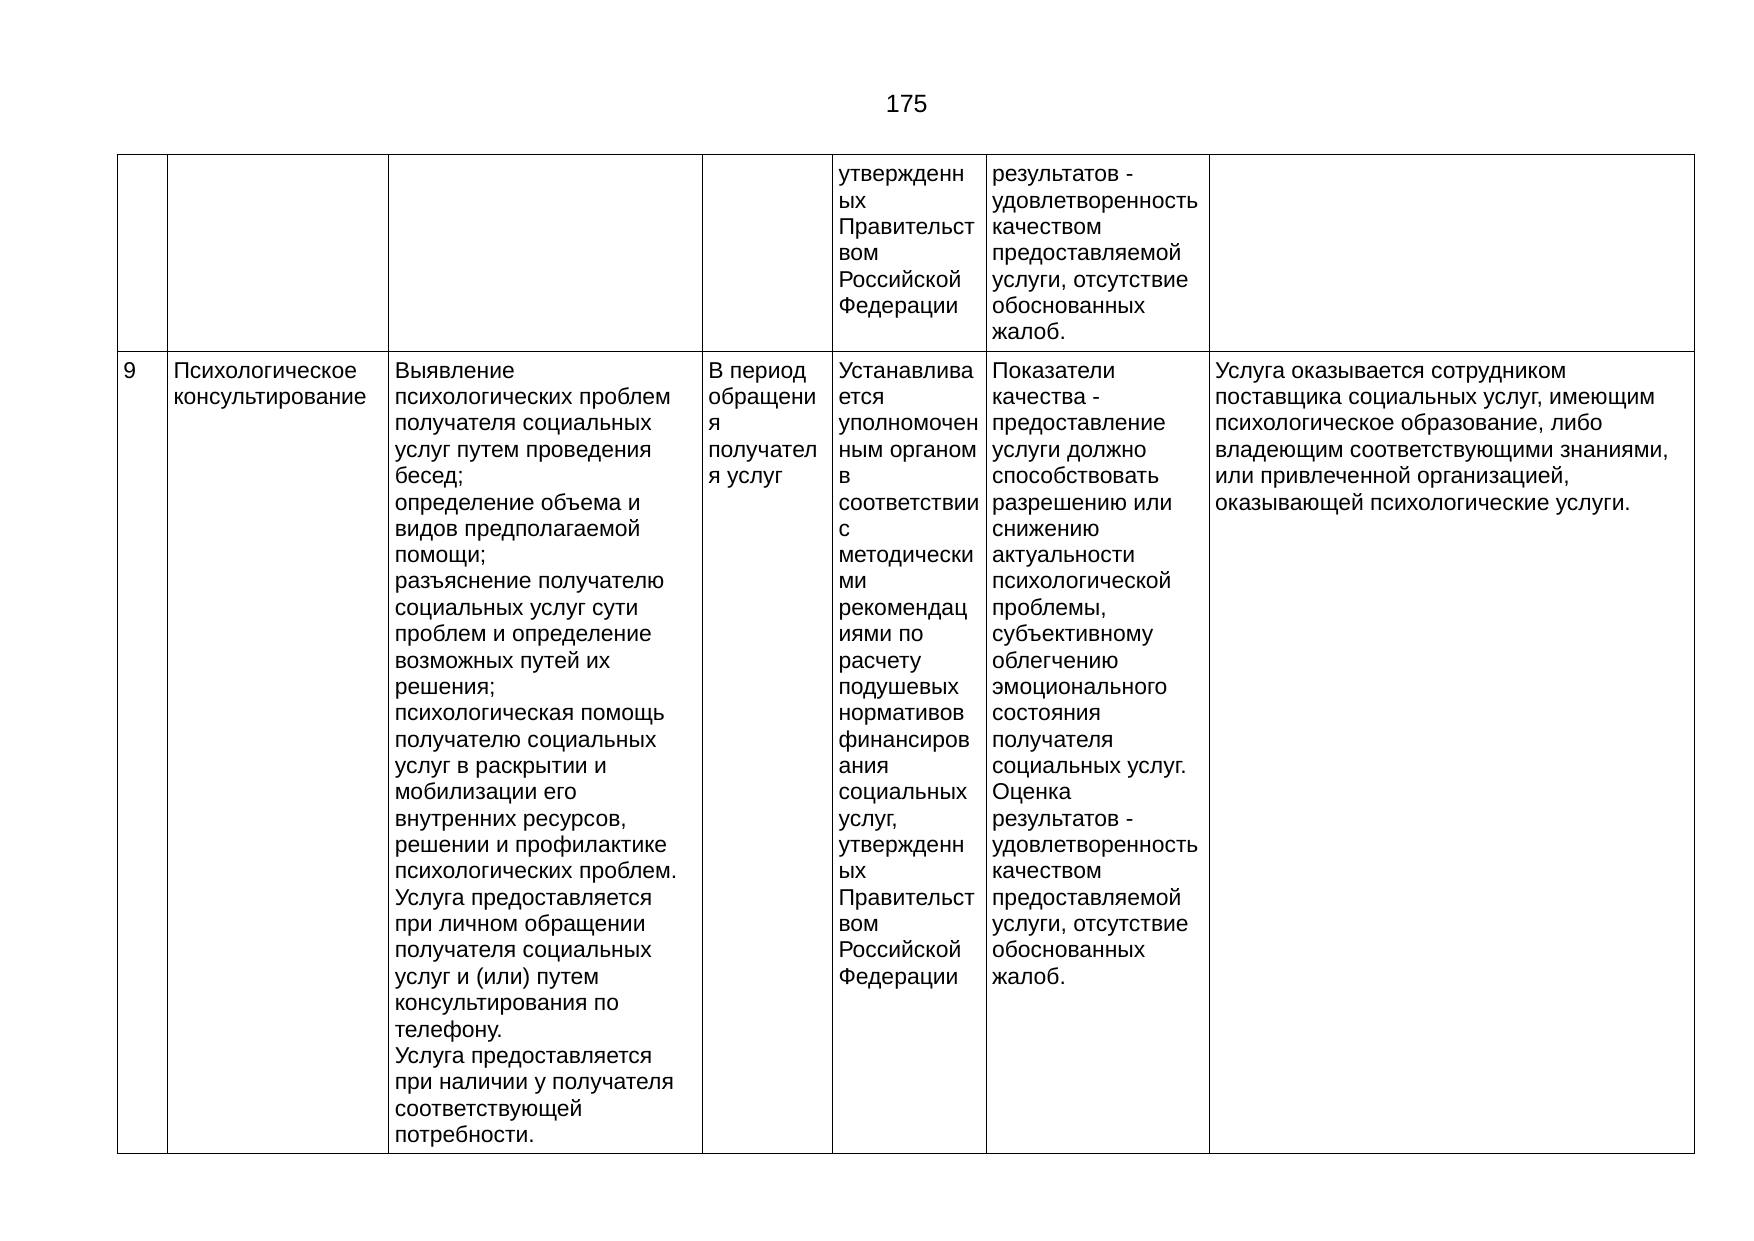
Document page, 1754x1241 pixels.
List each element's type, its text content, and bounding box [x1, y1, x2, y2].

table_cell [703, 155, 832, 351]
table_cell результатов - удовлетворенность качеством предоставляемой услуги, отсутствие обоснованных жалоб. [987, 155, 1209, 351]
table_cell Устанавливается уполномоченным органом в соответствии с методическими рекомендациями по расчету подушевых нормативов финансирования социальных услуг, утвержденных Правительством Российской Федерации [833, 352, 986, 1153]
table_cell Психологическое консультирование [168, 352, 388, 1153]
table_cell Выявление психологических проблем получателя социальных услуг путем проведения бесед; определение объема и видов предполагаемой помощи; разъяснение получателю социальных услуг сути проблем и определение возможных путей их решения; психологическая помощь получателю социальных услуг в раскрытии и мобилизации его внутренних ресурсов, решении и профилактике психологических проблем. Услуга предоставляется при личном обращении получателя социальных услуг и (или) путем консультирования по телефону. Услуга предоставляется при наличии у получателя соответствующей потребности. [389, 352, 702, 1153]
table_cell [118, 155, 167, 351]
table_cell [1210, 155, 1694, 351]
table_cell 9 [118, 352, 167, 1153]
table_cell Услуга оказывается сотрудником поставщика социальных услуг, имеющим психологическое образование, либо владеющим соответствующими знаниями, или привлеченной организацией, оказывающей психологические услуги. [1210, 352, 1694, 1153]
table_cell [389, 155, 702, 351]
table_cell утвержденных Правительством Российской Федерации [833, 155, 986, 351]
table_cell В период обращения получателя услуг [703, 352, 832, 1153]
table_cell [168, 155, 388, 351]
table_cell Показатели качества - предоставление услуги должно способствовать разрешению или снижению актуальности психологической проблемы, субъективному облегчению эмоционального состояния получателя социальных услуг. Оценка результатов - удовлетворенность качеством предоставляемой услуги, отсутствие обоснованных жалоб. [987, 352, 1209, 1153]
